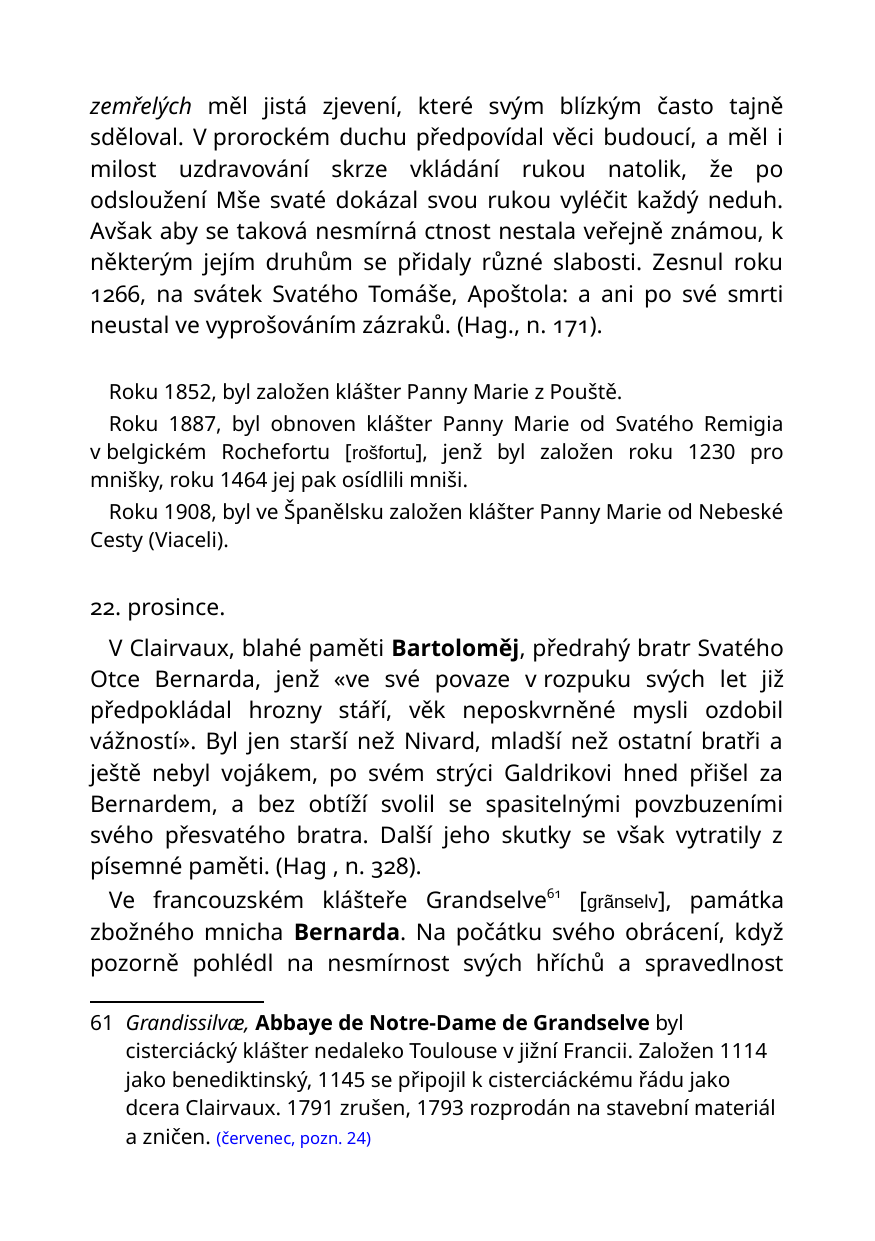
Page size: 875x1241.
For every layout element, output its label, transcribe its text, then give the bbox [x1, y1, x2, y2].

text V Clairvaux, blahé paměti Bartoloměj, předrahý bratr Svatého Otce Bernarda, jenž «ve své povaze v rozpuku svých let již předpokládal hrozny stáří, věk neposkvrněné mysli ozdobil vážností». Byl jen starší než Nivard, mladší než ostatní bratři a ještě nebyl vojákem, po svém strýci Galdrikovi hned přišel za Bernardem, a bez obtíží svolil se spasitelnými povzbuzeními svého přesvatého bratra. Další jeho skutky se však vytratily z písemné paměti. (Hag , n. 328). [90, 631, 784, 881]
text Grandissilvæ, Abbaye de Notre-Dame de Grandselve byl cisterciácký klášter nedaleko Toulouse v jižní Francii. Založen 1114 jako benediktinský, 1145 se připojil k cisterciáckému řádu jako dcera Clairvaux. 1791 zrušen, 1793 rozprodán na stavební materiál a zničen. (červenec, pozn. 24) [90, 1008, 784, 1150]
text Roku 1908, byl ve Španělsku založen klášter Panny Marie od Nebeské Cesty (Viaceli). [90, 497, 784, 554]
text Roku 1852, byl založen klášter Panny Marie z Pouště. [90, 377, 784, 406]
text Roku 1887, byl obnoven klášter Panny Marie od Svatého Remigia v belgickém Rochefortu [rošfortu], jenž byl založen roku 1230 pro mnišky, roku 1464 jej pak osídlili mniši. [90, 409, 784, 494]
text 22. prosince. [90, 591, 784, 622]
text Ve francouzském klášteře Grandselve [grãnselv], památka zbožného mnicha Bernarda. Na počátku svého obrácení, když pozorně pohlédl na nesmírnost svých hříchů a spravedlnost [90, 884, 784, 978]
text zemřelých měl jistá zjevení, které svým blízkým často tajně sděloval. V prorockém duchu předpovídal věci budoucí, a měl i milost uzdravování skrze vkládání rukou natolik, že po odsloužení Mše svaté dokázal svou rukou vyléčit každý neduh. Avšak aby se taková nesmírná ctnost nestala veřejně známou, k některým jejím druhům se přidaly různé slabosti. Zesnul roku 1266, na svátek Svatého Tomáše, Apoštola: a ani po své smrti neustal ve vyprošováním zázraků. (Hag., n. 171). [90, 90, 784, 340]
